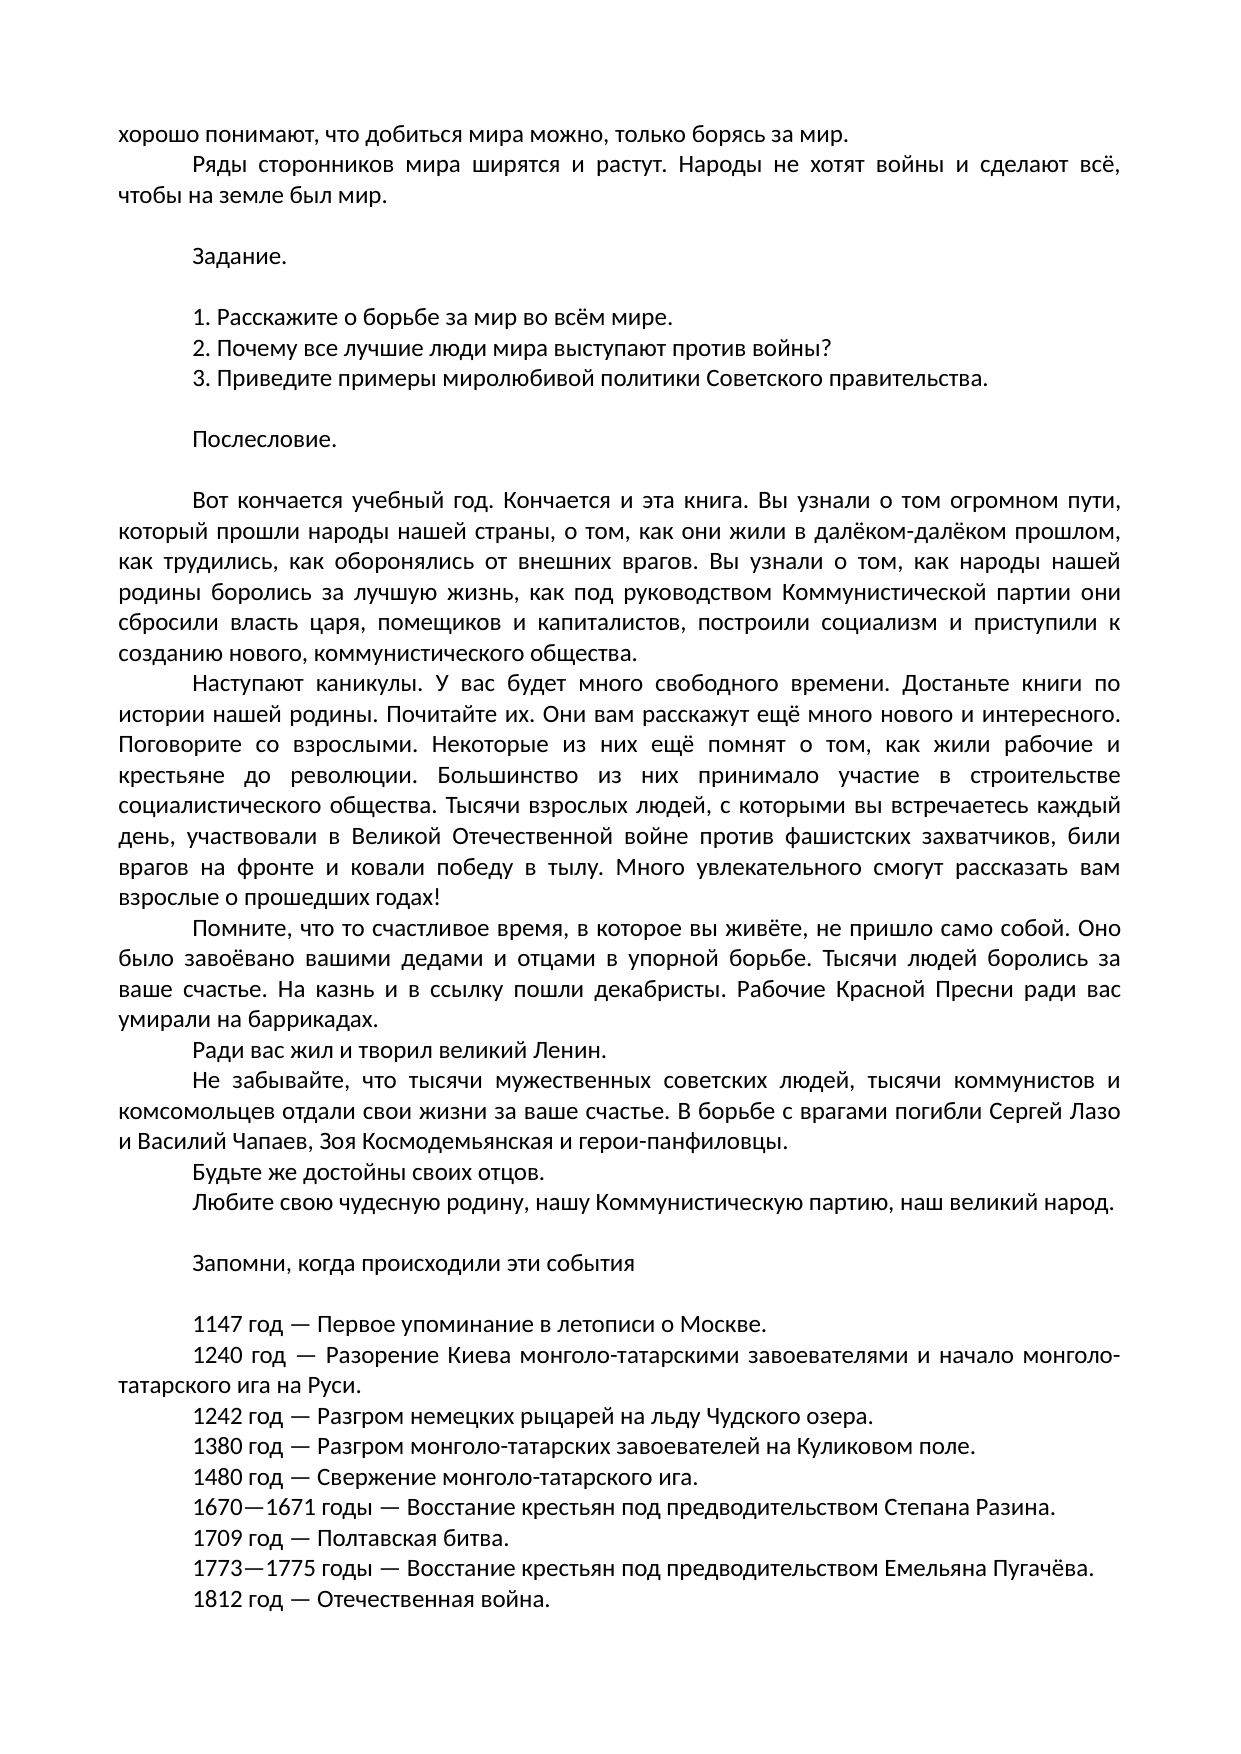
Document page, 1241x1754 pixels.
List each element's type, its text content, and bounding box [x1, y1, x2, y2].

text 1242 год — Разгром немецких рыцарей на льду Чудского озера. [118, 1400, 1122, 1431]
text 1480 год — Свержение монголо-татарского ига. [118, 1461, 1122, 1492]
text 3. Приведите примеры миролюбивой политики Советского правительства. [118, 362, 1122, 393]
text 1812 год — Отечественная война. [118, 1583, 1122, 1614]
text 1380 год — Разгром монголо-татарских завоевателей на Куликовом поле. [118, 1431, 1122, 1461]
text 1773—1775 годы — Восстание крестьян под предводительством Емельяна Пугачёва. [118, 1553, 1122, 1583]
text Не забывайте, что тысячи мужественных советских людей, тысячи коммунистов и комсомольцев отдали свои жизни за ваше счастье. В борьбе с врагами погибли Сергей Лазо и Василий Чапаев, Зоя Космодемьянская и герои-панфиловцы. [118, 1064, 1122, 1156]
text 1240 год — Разорение Киева монголо-татарскими завоевателями и начало монголо-татарского ига на Руси. [118, 1339, 1122, 1400]
text 1709 год — Полтавская битва. [118, 1522, 1122, 1553]
text Наступают каникулы. У вас будет много свободного времени. Достаньте книги по истории нашей родины. Почитайте их. Они вам расскажут ещё много нового и интересного. Поговорите со взрослыми. Некоторые из них ещё помнят о том, как жили рабочие и крестьяне до революции. Большинство из них принимало участие в строительстве социалистического общества. Тысячи взрослых людей, с которыми вы встречаетесь каждый день, участвовали в Великой Отечественной войне против фашистских захватчиков, били врагов на фронте и ковали победу в тылу. Много увлекательного смогут рассказать вам взрослые о прошедших годах! [118, 667, 1122, 912]
text Послесловие. [118, 423, 1122, 454]
text Задание. [118, 240, 1122, 271]
text Помните, что то счастливое время, в которое вы живёте, не пришло само собой. Оно было завоёвано вашими дедами и отцами в упорной борьбе. Тысячи людей боролись за ваше счастье. На казнь и в ссылку пошли декабристы. Рабочие Красной Пресни ради вас умирали на баррикадах. [118, 912, 1122, 1034]
text Запомни, когда происходили эти события [118, 1247, 1122, 1278]
text Ряды сторонников мира ширятся и растут. Народы не хотят войны и сделают всё, чтобы на земле был мир. [118, 149, 1122, 210]
text 1147 год — Первое упоминание в летописи о Москве. [118, 1308, 1122, 1339]
text 1670—1671 годы — Восстание крестьян под предводительством Степана Разина. [118, 1492, 1122, 1522]
text хорошо понимают, что добиться мира можно, только борясь за мир. [118, 118, 1122, 149]
text Вот кончается учебный год. Кончается и эта книга. Вы узнали о том огромном пути, который прошли народы нашей страны, о том, как они жили в далёком-далёком прошлом, как трудились, как оборонялись от внешних врагов. Вы узнали о том, как народы нашей родины боролись за лучшую жизнь, как под руководством Коммунистической партии они сбросили власть царя, помещиков и капиталистов, построили социализм и приступили к созданию нового, коммунистического общества. [118, 484, 1122, 667]
text Будьте же достойны своих отцов. [118, 1156, 1122, 1186]
text Ради вас жил и творил великий Ленин. [118, 1034, 1122, 1064]
text 2. Почему все лучшие люди мира выступают против войны? [118, 332, 1122, 362]
text Любите свою чудесную родину, нашу Коммунистическую партию, наш великий народ. [118, 1186, 1122, 1217]
text 1. Расскажите о борьбе за мир во всём мире. [118, 301, 1122, 332]
